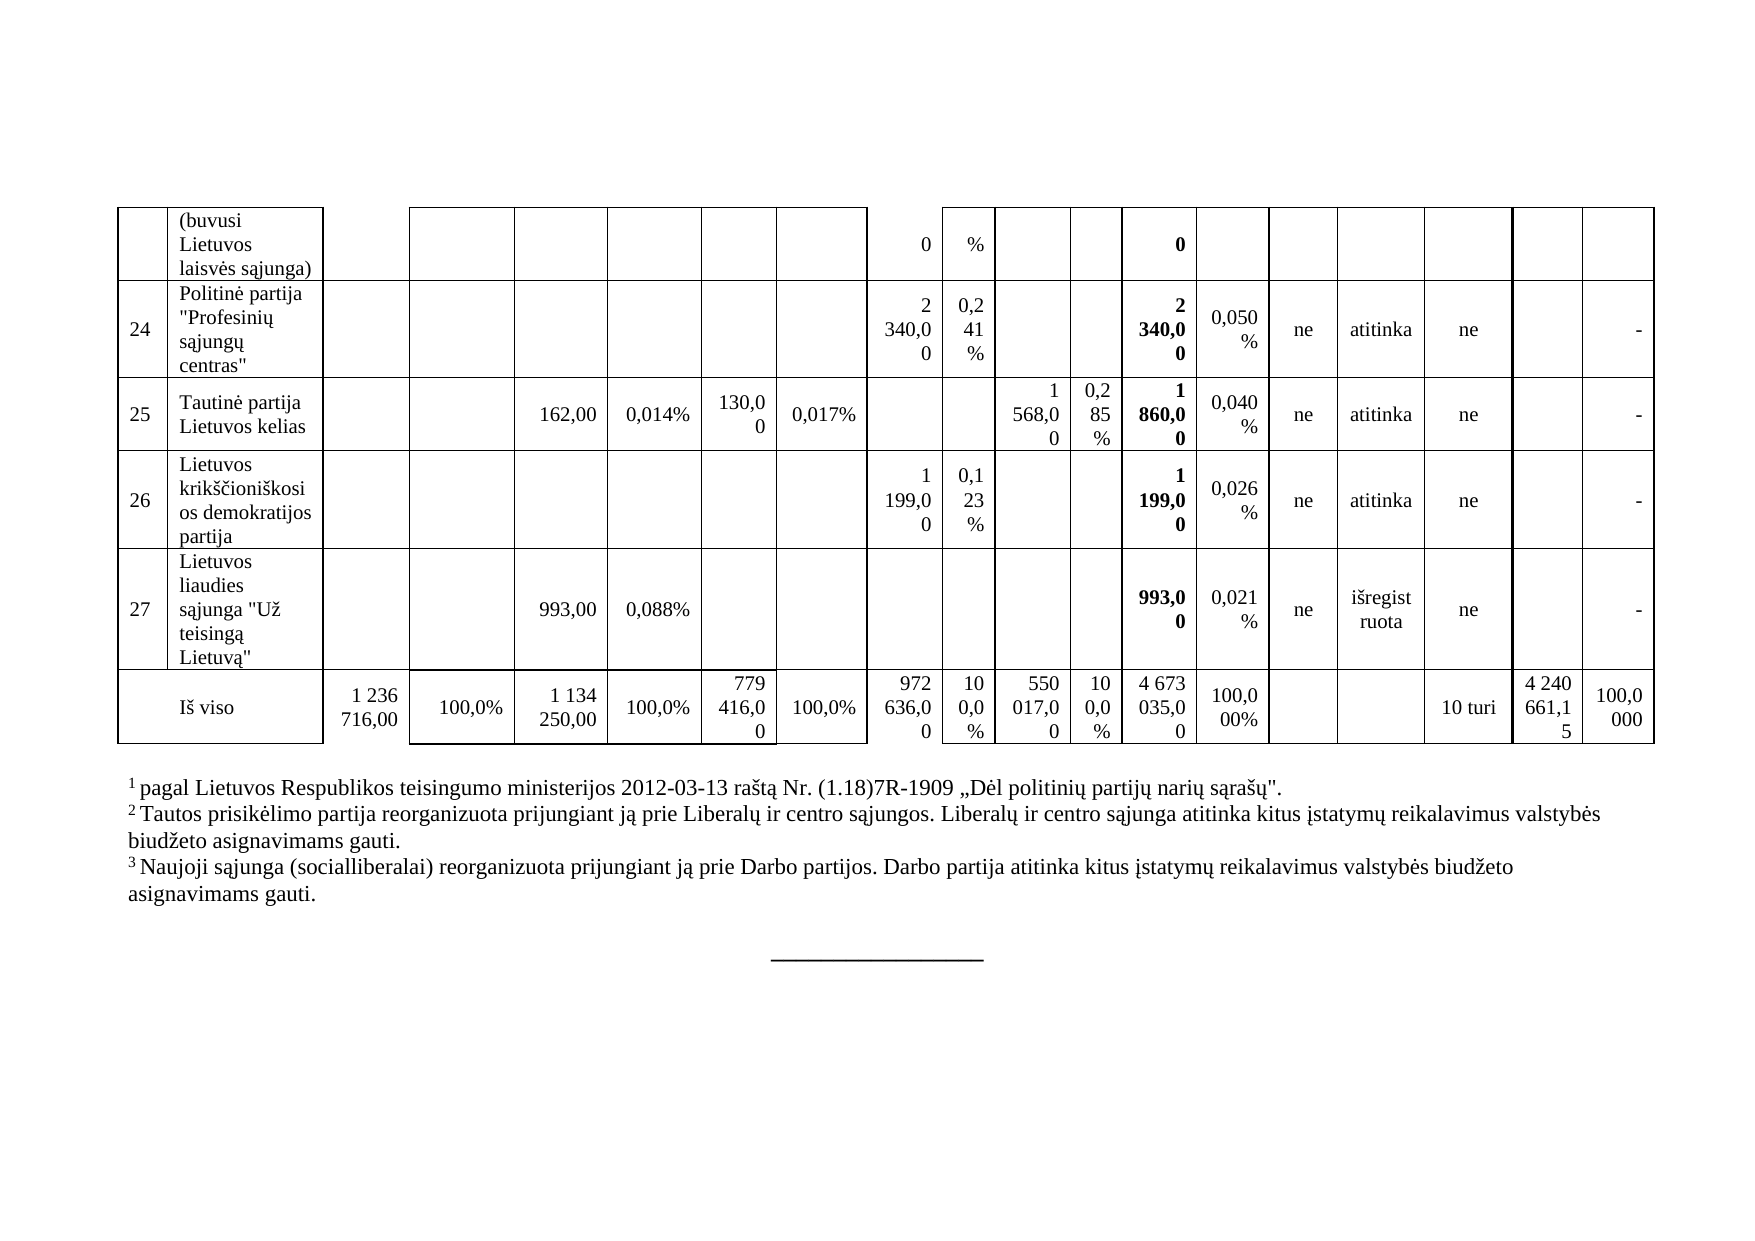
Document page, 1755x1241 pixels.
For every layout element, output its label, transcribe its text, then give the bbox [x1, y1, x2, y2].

table_cell Politinė partija "Profesinių sąjungų centras" [168, 281, 322, 377]
table_cell 27 [119, 549, 167, 669]
table_cell 0,123% [943, 451, 994, 548]
table_cell ne [1270, 549, 1337, 669]
table_cell 100,0% [943, 670, 994, 743]
table_cell - [1583, 281, 1653, 377]
table_cell [702, 208, 776, 280]
table_cell (buvusi Lietuvos laisvės sąjunga) [168, 208, 322, 280]
table_cell - [1583, 378, 1653, 450]
text _________________ [118, 935, 1636, 963]
table_cell 25 [119, 378, 167, 450]
table_cell 0,026% [1197, 451, 1268, 548]
table_cell [702, 549, 776, 669]
table_cell ne [1270, 281, 1337, 377]
table_cell [119, 208, 167, 280]
table_cell išregistruota [1338, 549, 1424, 669]
table_cell 0,040% [1197, 378, 1268, 450]
table_cell [324, 207, 409, 280]
table_cell ne [1425, 281, 1511, 377]
table_cell atitinka [1338, 451, 1424, 548]
table_cell [1270, 670, 1337, 743]
table_cell 100,0% [777, 670, 866, 743]
table_cell [1514, 549, 1582, 669]
table_cell [1197, 208, 1268, 280]
table_cell [515, 208, 607, 280]
table_cell Iš viso [168, 670, 322, 743]
table_cell 972 636,00 [868, 670, 942, 743]
table_cell [515, 451, 607, 548]
table_cell 100,0000 [1583, 670, 1653, 743]
table_cell [1338, 670, 1424, 743]
table_cell Tautinė partija Lietuvos kelias [168, 378, 322, 450]
table_cell 100,000% [1197, 670, 1268, 743]
table_cell [996, 281, 1070, 377]
table_cell - [1583, 208, 1653, 280]
table_cell [1514, 208, 1582, 280]
table_cell ne [1425, 451, 1511, 548]
table_cell 2 340,00 [868, 281, 942, 377]
table_cell 4 240 661,15 [1514, 670, 1582, 743]
table_cell [1514, 281, 1582, 377]
table_cell atitinka [1338, 281, 1424, 377]
table_cell [1071, 281, 1121, 377]
table_cell 1 568,00 [996, 378, 1070, 450]
table_cell [702, 281, 776, 377]
table_cell ne [1270, 451, 1337, 548]
table_cell [1270, 208, 1337, 280]
table_cell 1 860,00 [1123, 378, 1196, 450]
table_cell 1 236 716,00 [324, 670, 409, 743]
table_cell 0,285% [1071, 378, 1121, 450]
table_cell [777, 208, 866, 280]
table_cell 1 199,00 [1123, 451, 1196, 548]
table_cell - [1583, 451, 1653, 548]
table_cell [777, 451, 866, 548]
table_cell atitinka [1338, 378, 1424, 450]
table_cell Lietuvos krikščioniškosios demokratijos partija [168, 451, 322, 548]
table_cell [324, 451, 409, 548]
table_cell % [943, 208, 994, 280]
table_cell ne [1270, 378, 1337, 450]
table_cell [702, 451, 776, 548]
table_cell 1 199,00 [868, 451, 942, 548]
table_cell 0,050% [1197, 281, 1268, 377]
table_cell [1071, 549, 1121, 669]
table_cell [996, 549, 1070, 669]
table_cell [1514, 378, 1582, 450]
table_cell 0 [868, 207, 942, 280]
table_cell [324, 378, 409, 450]
table_cell 0,017% [777, 378, 866, 450]
table_cell [608, 281, 701, 377]
table_cell [608, 451, 701, 548]
table_cell 100,0% [410, 671, 514, 743]
table_cell 0,241% [943, 281, 994, 377]
table_cell 130,00 [702, 378, 776, 450]
table_cell [943, 549, 994, 669]
table_cell [943, 378, 994, 450]
table_cell [1425, 208, 1511, 280]
table_cell [410, 208, 514, 280]
table_cell 0,021% [1197, 549, 1268, 669]
table_cell [410, 549, 514, 669]
table_cell [1071, 451, 1121, 548]
table_cell 1 134 250,00 [515, 671, 607, 743]
table_cell 100,0% [608, 671, 701, 743]
table_cell [1071, 208, 1121, 280]
table_cell [1338, 208, 1424, 280]
table_cell 4 673 035,00 [1123, 670, 1196, 743]
table_cell 0,088% [608, 549, 701, 669]
text 1 pagal Lietuvos Respublikos teisingumo ministerijos 2012-03-13 raštą Nr. (1.18)7R-1909 „Dėl politinių partijų narių sąrašų". [128, 774, 1636, 801]
text 3 Naujoji sąjunga (socialliberalai) reorganizuota prijungiant ją prie Darbo partijos. Darbo partija atitinka kitus įstatymų reikalavimus valstybės biudžeto asignavimams gauti. [128, 853, 1636, 906]
text 2 Tautos prisikėlimo partija reorganizuota prijungiant ją prie Liberalų ir centro sąjungos. Liberalų ir centro sąjunga atitinka kitus įstatymų reikalavimus valstybės biudžeto asignavimams gauti. [128, 801, 1636, 853]
table_cell 100,0% [1071, 670, 1121, 743]
table_cell [324, 281, 409, 377]
table_cell 993,00 [1123, 549, 1196, 669]
table_cell [1514, 451, 1582, 548]
table_cell [777, 281, 866, 377]
table_cell [608, 208, 701, 280]
table_cell [410, 451, 514, 548]
table_cell - [1583, 549, 1653, 669]
table_cell [515, 281, 607, 377]
table_cell ne [1425, 549, 1511, 669]
table_cell [324, 549, 409, 669]
table_cell ne [1425, 378, 1511, 450]
table_cell 162,00 [515, 378, 607, 450]
table_cell [868, 549, 942, 669]
table_cell 0,014% [608, 378, 701, 450]
table_cell 993,00 [515, 549, 607, 669]
table_cell 0 [1123, 208, 1196, 280]
table_cell [868, 378, 942, 450]
table_cell 26 [119, 451, 167, 548]
table_cell 10 turi [1425, 670, 1511, 743]
table_cell Lietuvos liaudies sąjunga "Už teisingą Lietuvą" [168, 549, 322, 669]
table_cell 2 340,00 [1123, 281, 1196, 377]
table_cell 550 017,00 [996, 670, 1070, 743]
table_cell [119, 670, 168, 743]
table_cell [996, 451, 1070, 548]
table_cell [996, 208, 1070, 280]
table_cell 779 416,00 [702, 671, 776, 743]
table_cell [410, 378, 514, 450]
table_cell [777, 549, 866, 669]
table_cell [410, 281, 514, 377]
table_cell 24 [119, 281, 167, 377]
